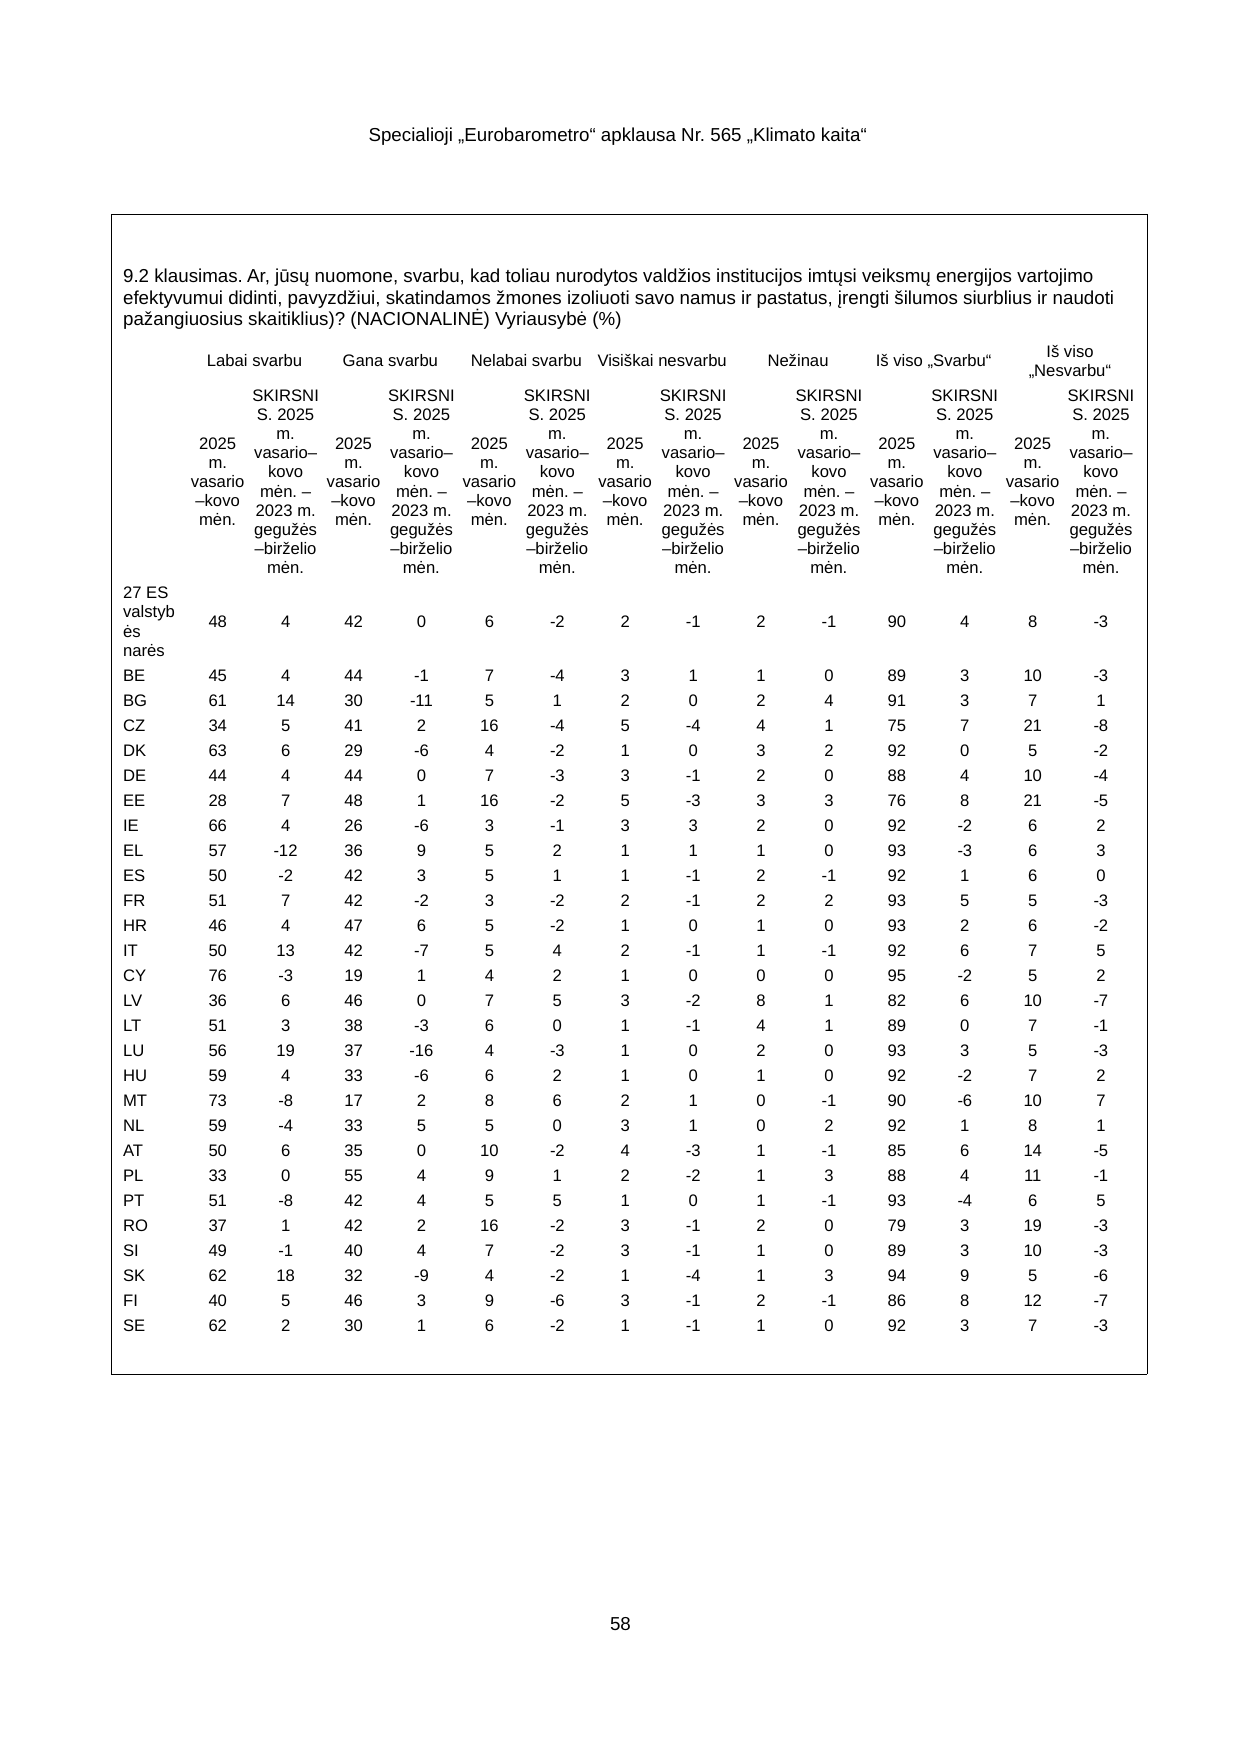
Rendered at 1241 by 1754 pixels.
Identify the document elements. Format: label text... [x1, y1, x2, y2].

table_cell 7 [1064, 1088, 1138, 1113]
table_cell 10 [1001, 1238, 1063, 1263]
table_cell -7 [1064, 988, 1138, 1013]
table_cell 1 [730, 1313, 792, 1338]
table_cell 5 [1001, 963, 1063, 988]
table_cell 2 [730, 1213, 792, 1238]
table_cell -2 [928, 963, 1001, 988]
table_cell 3 [656, 813, 730, 838]
table_cell 4 [458, 738, 520, 763]
table_cell 5 [458, 1188, 520, 1213]
table_cell 36 [186, 988, 248, 1013]
table_cell 6 [1001, 838, 1063, 863]
table_cell 2 [520, 963, 594, 988]
table_cell 40 [186, 1288, 248, 1313]
table_cell Iš viso „Svarbu“ [866, 339, 1001, 383]
table_cell 88 [866, 1163, 928, 1188]
table_cell 44 [186, 763, 248, 788]
table_cell 7 [458, 663, 520, 688]
table_cell 37 [322, 1038, 384, 1063]
table_cell SKIRSNIS. 2025 m. vasario–kovo mėn. – 2023 m. gegužės–birželio mėn. [928, 383, 1001, 580]
table_cell 5 [458, 688, 520, 713]
table_cell 3 [792, 788, 866, 813]
table_cell -1 [656, 1238, 730, 1263]
table_cell 89 [866, 1013, 928, 1038]
table_cell 38 [322, 1013, 384, 1038]
table_cell 1 [928, 1113, 1001, 1138]
table_cell 4 [249, 913, 322, 938]
table_cell 4 [249, 1063, 322, 1088]
table_cell 6 [1001, 1188, 1063, 1213]
table_cell 89 [866, 663, 928, 688]
table_cell 8 [1001, 1113, 1063, 1138]
table_cell 1 [730, 1063, 792, 1088]
table_cell 3 [928, 688, 1001, 713]
table_cell HR [120, 913, 186, 938]
table_cell -2 [656, 1163, 730, 1188]
table_cell 93 [866, 838, 928, 863]
table_cell 7 [249, 788, 322, 813]
table_cell 1 [730, 1138, 792, 1163]
table_cell 76 [186, 963, 248, 988]
table_cell SKIRSNIS. 2025 m. vasario–kovo mėn. – 2023 m. gegužės–birželio mėn. [384, 383, 458, 580]
table_cell -1 [520, 813, 594, 838]
table_cell 0 [656, 738, 730, 763]
table_cell 1 [594, 1013, 656, 1038]
table_cell LU [120, 1038, 186, 1063]
table_cell -1 [656, 1313, 730, 1338]
table_cell SKIRSNIS. 2025 m. vasario–kovo mėn. – 2023 m. gegužės–birželio mėn. [249, 383, 322, 580]
table_cell 7 [249, 888, 322, 913]
table_cell 4 [458, 1038, 520, 1063]
table_cell 0 [249, 1163, 322, 1188]
table_cell 27 ES valstybės narės [120, 580, 186, 663]
table_cell 2 [730, 688, 792, 713]
table_cell 0 [792, 913, 866, 938]
table_cell -6 [384, 1063, 458, 1088]
table_cell 0 [792, 838, 866, 863]
table_cell 36 [322, 838, 384, 863]
table_cell 8 [730, 988, 792, 1013]
table_cell -2 [656, 988, 730, 1013]
table_cell -1 [1064, 1163, 1138, 1188]
table_cell 94 [866, 1263, 928, 1288]
table_cell 17 [322, 1088, 384, 1113]
table_cell 5 [1064, 938, 1138, 963]
table_cell -2 [520, 1313, 594, 1338]
table_cell RO [120, 1213, 186, 1238]
table_cell 2 [594, 888, 656, 913]
table_cell -4 [928, 1188, 1001, 1213]
table_cell 6 [928, 938, 1001, 963]
table_cell 1 [656, 1113, 730, 1138]
table_cell 3 [594, 663, 656, 688]
table_cell 1 [656, 838, 730, 863]
table_cell 1 [792, 1013, 866, 1038]
table_cell 85 [866, 1138, 928, 1163]
table_cell 5 [1001, 1263, 1063, 1288]
table_cell Gana svarbu [322, 339, 458, 383]
table_cell 1 [730, 1263, 792, 1288]
table_cell -11 [384, 688, 458, 713]
table_cell -4 [249, 1113, 322, 1138]
table_cell 1 [594, 963, 656, 988]
table_cell 5 [384, 1113, 458, 1138]
table_cell 50 [186, 863, 248, 888]
table_cell 1 [656, 663, 730, 688]
table_cell 82 [866, 988, 928, 1013]
table_cell -2 [520, 888, 594, 913]
table_cell -1 [656, 580, 730, 663]
table_cell 0 [656, 1038, 730, 1063]
table_cell 88 [866, 763, 928, 788]
table_cell 7 [1001, 938, 1063, 963]
table_cell 2 [928, 913, 1001, 938]
table_cell 8 [928, 788, 1001, 813]
table_cell 3 [928, 1213, 1001, 1238]
table_cell 28 [186, 788, 248, 813]
table_cell Labai svarbu [186, 339, 322, 383]
table_cell BE [120, 663, 186, 688]
table_cell 4 [249, 663, 322, 688]
table_cell 32 [322, 1263, 384, 1288]
table_cell DK [120, 738, 186, 763]
table_cell -2 [520, 1238, 594, 1263]
table_cell 3 [928, 663, 1001, 688]
table_cell 2 [384, 1213, 458, 1238]
table_cell PT [120, 1188, 186, 1213]
table_cell -1 [656, 938, 730, 963]
table_cell 2025 m. vasario–kovo mėn. [1001, 383, 1063, 580]
table_cell -1 [249, 1238, 322, 1263]
table_cell 8 [458, 1088, 520, 1113]
table_cell 47 [322, 913, 384, 938]
table_cell 90 [866, 1088, 928, 1113]
table_cell 2025 m. vasario–kovo mėn. [730, 383, 792, 580]
table_cell 29 [322, 738, 384, 763]
table_cell -9 [384, 1263, 458, 1288]
table_cell 7 [928, 713, 1001, 738]
table_cell 51 [186, 1013, 248, 1038]
table_cell 18 [249, 1263, 322, 1288]
table_cell 4 [249, 763, 322, 788]
table_cell EE [120, 788, 186, 813]
table_cell 0 [792, 1063, 866, 1088]
table_cell 6 [1001, 813, 1063, 838]
table_cell -2 [928, 1063, 1001, 1088]
table_cell 2025 m. vasario–kovo mėn. [322, 383, 384, 580]
table_cell EL [120, 838, 186, 863]
table_cell 3 [594, 988, 656, 1013]
table_cell 6 [520, 1088, 594, 1113]
table_cell 9 [928, 1263, 1001, 1288]
table_cell 10 [1001, 663, 1063, 688]
table_cell 19 [322, 963, 384, 988]
table_cell 34 [186, 713, 248, 738]
table_cell 1 [730, 1238, 792, 1263]
table_cell -7 [384, 938, 458, 963]
table_cell 5 [928, 888, 1001, 913]
table_cell 42 [322, 1213, 384, 1238]
table_cell -4 [1064, 763, 1138, 788]
table_cell 0 [520, 1113, 594, 1138]
table_cell 51 [186, 888, 248, 913]
table_cell 1 [520, 863, 594, 888]
table_cell -3 [1064, 1238, 1138, 1263]
table_cell -3 [928, 838, 1001, 863]
table_cell 46 [322, 988, 384, 1013]
table_cell 16 [458, 713, 520, 738]
table_cell 6 [458, 1013, 520, 1038]
table_cell 5 [594, 788, 656, 813]
table_cell 7 [458, 1238, 520, 1263]
table_cell 26 [322, 813, 384, 838]
table_cell 6 [384, 913, 458, 938]
table_cell -16 [384, 1038, 458, 1063]
table_cell 5 [458, 863, 520, 888]
table_cell 2 [792, 738, 866, 763]
table_cell SK [120, 1263, 186, 1288]
table_cell 9 [458, 1163, 520, 1188]
table_cell 6 [249, 988, 322, 1013]
table_cell [120, 383, 186, 580]
table_cell 4 [384, 1238, 458, 1263]
table_cell -12 [249, 838, 322, 863]
table_cell -3 [384, 1013, 458, 1038]
table_cell 7 [1001, 1313, 1063, 1338]
table_cell 7 [1001, 1063, 1063, 1088]
table_cell 10 [1001, 1088, 1063, 1113]
table_cell 2 [520, 838, 594, 863]
table_cell 2 [384, 713, 458, 738]
table_cell 5 [520, 988, 594, 1013]
table_cell -6 [384, 813, 458, 838]
table_cell 48 [322, 788, 384, 813]
table_cell CY [120, 963, 186, 988]
table_cell 92 [866, 738, 928, 763]
table_cell 0 [656, 963, 730, 988]
table_cell 2 [730, 1038, 792, 1063]
table_cell 92 [866, 863, 928, 888]
table_cell [120, 339, 186, 383]
table_cell 2 [594, 580, 656, 663]
table_cell 14 [249, 688, 322, 713]
table_cell 0 [730, 1113, 792, 1138]
table_cell 33 [322, 1063, 384, 1088]
table_cell 1 [249, 1213, 322, 1238]
table_cell 6 [458, 1063, 520, 1088]
table_cell 3 [249, 1013, 322, 1038]
table_cell 0 [792, 1313, 866, 1338]
table_cell -2 [249, 863, 322, 888]
table_cell 2025 m. vasario–kovo mėn. [866, 383, 928, 580]
table_cell 3 [792, 1163, 866, 1188]
table_cell 1 [730, 938, 792, 963]
table_cell 2 [730, 813, 792, 838]
table_cell 4 [594, 1138, 656, 1163]
table_cell 1 [730, 663, 792, 688]
table_cell 93 [866, 1038, 928, 1063]
table_cell 0 [792, 1213, 866, 1238]
table_cell 1 [594, 838, 656, 863]
table_cell 10 [1001, 763, 1063, 788]
table_cell 2 [594, 938, 656, 963]
table_cell -2 [520, 788, 594, 813]
table_cell 5 [1001, 738, 1063, 763]
table_cell Nelabai svarbu [458, 339, 594, 383]
table_cell 79 [866, 1213, 928, 1238]
table_cell 46 [322, 1288, 384, 1313]
table_cell 5 [1001, 888, 1063, 913]
table_cell 3 [928, 1313, 1001, 1338]
table_cell 2 [730, 888, 792, 913]
table_cell 1 [928, 863, 1001, 888]
table_cell 95 [866, 963, 928, 988]
table_cell -6 [1064, 1263, 1138, 1288]
table_cell -1 [792, 938, 866, 963]
table_cell 5 [1001, 1038, 1063, 1063]
table_cell 1 [594, 738, 656, 763]
table_cell 0 [792, 963, 866, 988]
table_cell -1 [792, 1138, 866, 1163]
table_cell 3 [384, 863, 458, 888]
table_cell 0 [792, 763, 866, 788]
table_cell -6 [384, 738, 458, 763]
table_cell 48 [186, 580, 248, 663]
table_cell 1 [1064, 688, 1138, 713]
table_cell 49 [186, 1238, 248, 1263]
table_cell 56 [186, 1038, 248, 1063]
table_cell 2025 m. vasario–kovo mėn. [458, 383, 520, 580]
table_cell -3 [656, 788, 730, 813]
table_cell 5 [458, 913, 520, 938]
table_cell -7 [1064, 1288, 1138, 1313]
table_cell -1 [656, 763, 730, 788]
table_cell IE [120, 813, 186, 838]
table_cell 21 [1001, 713, 1063, 738]
table_cell 3 [384, 1288, 458, 1313]
table_cell 0 [792, 663, 866, 688]
table_cell 2 [520, 1063, 594, 1088]
table_cell -6 [520, 1288, 594, 1313]
table_cell 1 [594, 1263, 656, 1288]
table_cell 2025 m. vasario–kovo mėn. [186, 383, 248, 580]
table_cell 1 [656, 1088, 730, 1113]
table_cell -2 [1064, 913, 1138, 938]
table_cell 7 [458, 988, 520, 1013]
table_cell CZ [120, 713, 186, 738]
table_cell 9 [384, 838, 458, 863]
table_cell 6 [458, 580, 520, 663]
table_cell 59 [186, 1063, 248, 1088]
table_cell 2 [730, 1288, 792, 1313]
table_cell Visiškai nesvarbu [594, 339, 730, 383]
table_cell 1 [730, 1163, 792, 1188]
table_cell 4 [458, 1263, 520, 1288]
table_cell 0 [384, 1138, 458, 1163]
table_cell -3 [249, 963, 322, 988]
table_cell 62 [186, 1263, 248, 1288]
table_cell 46 [186, 913, 248, 938]
table_cell 4 [730, 713, 792, 738]
table_cell 19 [249, 1038, 322, 1063]
table_cell SKIRSNIS. 2025 m. vasario–kovo mėn. – 2023 m. gegužės–birželio mėn. [792, 383, 866, 580]
table_cell 42 [322, 888, 384, 913]
table_cell 73 [186, 1088, 248, 1113]
table_cell 7 [458, 763, 520, 788]
table_cell 3 [1064, 838, 1138, 863]
table_cell 2 [594, 688, 656, 713]
table_cell 92 [866, 1063, 928, 1088]
table_cell 3 [928, 1238, 1001, 1263]
table_cell 0 [656, 1063, 730, 1088]
table_cell -1 [1064, 1013, 1138, 1038]
table_cell ES [120, 863, 186, 888]
table_cell 1 [384, 1313, 458, 1338]
table_cell 33 [322, 1113, 384, 1138]
table_cell 1 [792, 988, 866, 1013]
table_cell DE [120, 763, 186, 788]
table_cell 16 [458, 1213, 520, 1238]
table_cell 93 [866, 1188, 928, 1213]
table_cell 57 [186, 838, 248, 863]
table_cell 4 [384, 1163, 458, 1188]
table_cell 6 [249, 738, 322, 763]
table_cell 42 [322, 580, 384, 663]
table_cell -4 [520, 713, 594, 738]
table_cell 92 [866, 1113, 928, 1138]
table_cell 2025 m. vasario–kovo mėn. [594, 383, 656, 580]
table_cell 4 [792, 688, 866, 713]
table_cell -2 [520, 1213, 594, 1238]
table_cell 55 [322, 1163, 384, 1188]
table_cell 45 [186, 663, 248, 688]
table_cell 1 [730, 1188, 792, 1213]
table_cell 2 [792, 1113, 866, 1138]
table_cell 2 [730, 863, 792, 888]
table_cell -3 [1064, 663, 1138, 688]
table_cell 5 [1064, 1188, 1138, 1213]
table_cell 12 [1001, 1288, 1063, 1313]
table_cell 0 [928, 738, 1001, 763]
table_cell 7 [1001, 688, 1063, 713]
table_cell 90 [866, 580, 928, 663]
table_cell 37 [186, 1213, 248, 1238]
table_cell 4 [730, 1013, 792, 1038]
table_cell -3 [520, 763, 594, 788]
table_cell 4 [249, 580, 322, 663]
table_cell 0 [384, 763, 458, 788]
table_cell 14 [1001, 1138, 1063, 1163]
table_cell 6 [458, 1313, 520, 1338]
table_cell 3 [594, 1238, 656, 1263]
table_cell -1 [792, 1288, 866, 1313]
table_cell -3 [1064, 580, 1138, 663]
table_cell 1 [792, 713, 866, 738]
table_cell 1 [730, 838, 792, 863]
table_cell 0 [792, 813, 866, 838]
table_cell 0 [730, 963, 792, 988]
table_cell -1 [792, 863, 866, 888]
table_cell 91 [866, 688, 928, 713]
table_cell 44 [322, 663, 384, 688]
table_cell -1 [792, 1188, 866, 1213]
table_cell 62 [186, 1313, 248, 1338]
table_cell 2 [249, 1313, 322, 1338]
table_cell LV [120, 988, 186, 1013]
table_cell 4 [249, 813, 322, 838]
table_cell 40 [322, 1238, 384, 1263]
table_cell -1 [656, 1213, 730, 1238]
table_cell -8 [249, 1088, 322, 1113]
table_cell 3 [594, 1288, 656, 1313]
table_cell 4 [384, 1188, 458, 1213]
table_cell 0 [792, 1238, 866, 1263]
table_cell 0 [384, 988, 458, 1013]
table_cell 10 [458, 1138, 520, 1163]
table_cell 76 [866, 788, 928, 813]
table_cell 1 [594, 1313, 656, 1338]
table_cell 92 [866, 813, 928, 838]
table_cell 2 [594, 1088, 656, 1113]
table_cell 2 [1064, 963, 1138, 988]
table_cell FR [120, 888, 186, 913]
table_cell 92 [866, 938, 928, 963]
table_cell -1 [656, 1013, 730, 1038]
table_header 9.2 klausimas. Ar, jūsų nuomone, svarbu, kad toliau nurodytos valdžios institucijos imtųsi veiksmų energijos vartojimo efektyvumui didinti, pavyzdžiui, skatindamos žmones izoliuoti savo namus ir pastatus, įrengti šilumos siurblius ir naudoti pažangiuosius skaitiklius)? (NACIONALINĖ) Vyriausybė (%) [120, 256, 1138, 338]
table_cell SKIRSNIS. 2025 m. vasario–kovo mėn. – 2023 m. gegužės–birželio mėn. [1064, 383, 1138, 580]
table_cell -1 [656, 863, 730, 888]
table_cell 42 [322, 1188, 384, 1213]
table_cell -2 [520, 580, 594, 663]
table_cell 5 [520, 1188, 594, 1213]
table_cell 0 [656, 913, 730, 938]
table_cell 0 [656, 688, 730, 713]
table_cell Nežinau [730, 339, 866, 383]
table_cell 93 [866, 888, 928, 913]
table_cell -3 [520, 1038, 594, 1063]
table_cell 1 [384, 788, 458, 813]
table_cell 5 [594, 713, 656, 738]
table_cell SI [120, 1238, 186, 1263]
table_cell 0 [730, 1088, 792, 1113]
table_cell 3 [594, 1213, 656, 1238]
table_cell 1 [1064, 1113, 1138, 1138]
table_cell 2 [792, 888, 866, 913]
table_cell 50 [186, 938, 248, 963]
table_cell 0 [384, 580, 458, 663]
table_cell 41 [322, 713, 384, 738]
table_cell IT [120, 938, 186, 963]
table_cell -3 [1064, 888, 1138, 913]
table_cell -3 [1064, 1213, 1138, 1238]
table_cell 3 [928, 1038, 1001, 1063]
table_cell NL [120, 1113, 186, 1138]
table_cell 6 [249, 1138, 322, 1163]
table_cell -2 [928, 813, 1001, 838]
table_cell 44 [322, 763, 384, 788]
table_cell SE [120, 1313, 186, 1338]
table_cell -2 [520, 1138, 594, 1163]
table_cell 8 [928, 1288, 1001, 1313]
table_cell LT [120, 1013, 186, 1038]
table_cell 3 [458, 813, 520, 838]
table_cell 0 [520, 1013, 594, 1038]
table_cell 5 [458, 838, 520, 863]
table_cell -8 [1064, 713, 1138, 738]
table_cell 8 [1001, 580, 1063, 663]
table_cell 4 [520, 938, 594, 963]
table_cell 11 [1001, 1163, 1063, 1188]
table_cell 3 [730, 738, 792, 763]
table_cell PL [120, 1163, 186, 1188]
table_cell SKIRSNIS. 2025 m. vasario–kovo mėn. – 2023 m. gegužės–birželio mėn. [656, 383, 730, 580]
table_cell 42 [322, 938, 384, 963]
table_cell -2 [520, 738, 594, 763]
table_cell 92 [866, 1313, 928, 1338]
table_cell 30 [322, 1313, 384, 1338]
table_cell 5 [249, 713, 322, 738]
table_cell 1 [594, 1038, 656, 1063]
table_cell 3 [458, 888, 520, 913]
table_cell 3 [594, 1113, 656, 1138]
table_cell 51 [186, 1188, 248, 1213]
table_cell -2 [384, 888, 458, 913]
table_cell AT [120, 1138, 186, 1163]
table_cell 7 [1001, 1013, 1063, 1038]
table_cell -8 [249, 1188, 322, 1213]
table_cell 2 [1064, 1063, 1138, 1088]
table_cell 0 [1064, 863, 1138, 888]
table_cell -3 [656, 1138, 730, 1163]
table_cell 10 [1001, 988, 1063, 1013]
table_cell -2 [520, 913, 594, 938]
table_cell 3 [792, 1263, 866, 1288]
table_cell 1 [520, 688, 594, 713]
table_cell 3 [594, 763, 656, 788]
table_cell 4 [928, 1163, 1001, 1188]
table_cell -3 [1064, 1038, 1138, 1063]
table_cell HU [120, 1063, 186, 1088]
table_cell 33 [186, 1163, 248, 1188]
table_cell SKIRSNIS. 2025 m. vasario–kovo mėn. – 2023 m. gegužės–birželio mėn. [520, 383, 594, 580]
table_cell 5 [249, 1288, 322, 1313]
table_cell 0 [656, 1188, 730, 1213]
table_cell 2 [1064, 813, 1138, 838]
table_cell 2 [730, 763, 792, 788]
table_cell 6 [928, 1138, 1001, 1163]
table_cell -1 [792, 580, 866, 663]
table_cell -1 [656, 888, 730, 913]
table_cell 2 [384, 1088, 458, 1113]
table_cell 1 [384, 963, 458, 988]
table_cell -6 [928, 1088, 1001, 1113]
table_cell 1 [594, 863, 656, 888]
table_cell 0 [792, 1038, 866, 1063]
table_cell 6 [1001, 913, 1063, 938]
table_cell 42 [322, 863, 384, 888]
table_cell 1 [594, 1063, 656, 1088]
table_cell -4 [520, 663, 594, 688]
table_cell 1 [730, 913, 792, 938]
table_cell -1 [792, 1088, 866, 1113]
table_cell 93 [866, 913, 928, 938]
table_cell 5 [458, 938, 520, 963]
table_cell 9 [458, 1288, 520, 1313]
table_cell 35 [322, 1138, 384, 1163]
table_cell -1 [656, 1288, 730, 1313]
table_cell 6 [928, 988, 1001, 1013]
table_cell MT [120, 1088, 186, 1113]
table_cell -5 [1064, 788, 1138, 813]
table_cell 2 [730, 580, 792, 663]
table_cell 4 [928, 580, 1001, 663]
table_cell 21 [1001, 788, 1063, 813]
table_cell 59 [186, 1113, 248, 1138]
table_cell 4 [458, 963, 520, 988]
table_cell 13 [249, 938, 322, 963]
table_cell 50 [186, 1138, 248, 1163]
table_cell 89 [866, 1238, 928, 1263]
table_cell 3 [594, 813, 656, 838]
table_cell 61 [186, 688, 248, 713]
table_cell FI [120, 1288, 186, 1313]
table_cell 30 [322, 688, 384, 713]
table_cell 1 [594, 913, 656, 938]
table_cell -2 [520, 1263, 594, 1288]
table_cell Iš viso „Nesvarbu“ [1001, 339, 1138, 383]
table_cell -3 [1064, 1313, 1138, 1338]
table_cell 63 [186, 738, 248, 763]
table_cell 3 [730, 788, 792, 813]
table_cell 5 [458, 1113, 520, 1138]
table_cell 2 [594, 1163, 656, 1188]
table_cell -1 [384, 663, 458, 688]
table_cell -4 [656, 713, 730, 738]
table_cell 66 [186, 813, 248, 838]
table_cell 1 [520, 1163, 594, 1188]
table_cell 75 [866, 713, 928, 738]
table_cell 19 [1001, 1213, 1063, 1238]
table_cell 6 [1001, 863, 1063, 888]
table_cell 0 [928, 1013, 1001, 1038]
table_cell 86 [866, 1288, 928, 1313]
table_cell 16 [458, 788, 520, 813]
table_cell -2 [1064, 738, 1138, 763]
table_cell -5 [1064, 1138, 1138, 1163]
table_cell BG [120, 688, 186, 713]
table_cell -4 [656, 1263, 730, 1288]
table_cell 4 [928, 763, 1001, 788]
table_cell 1 [594, 1188, 656, 1213]
